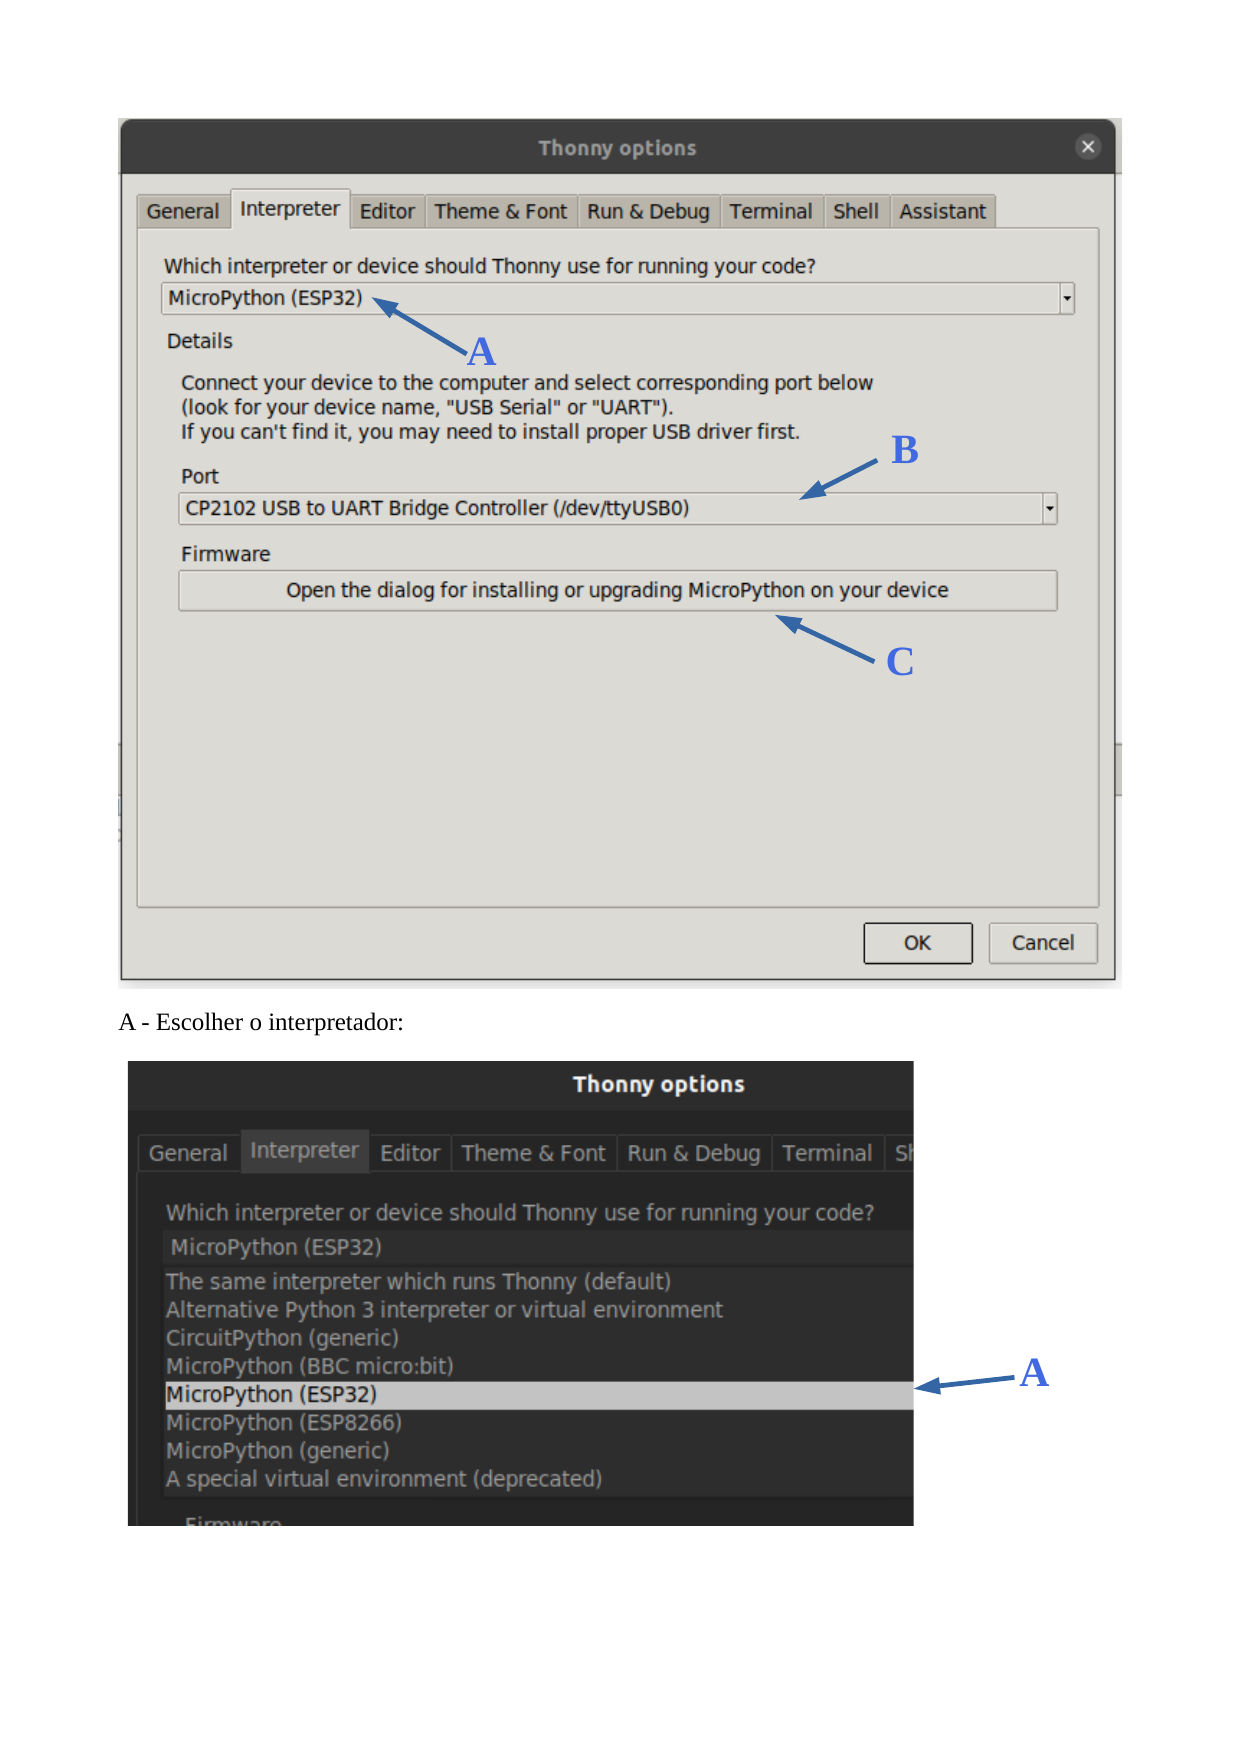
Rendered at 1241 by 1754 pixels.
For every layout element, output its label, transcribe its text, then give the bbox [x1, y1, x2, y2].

picture [118, 118, 1123, 989]
picture [127, 1061, 914, 1526]
text A - Escolher o interpretador: [118, 1007, 1122, 1036]
